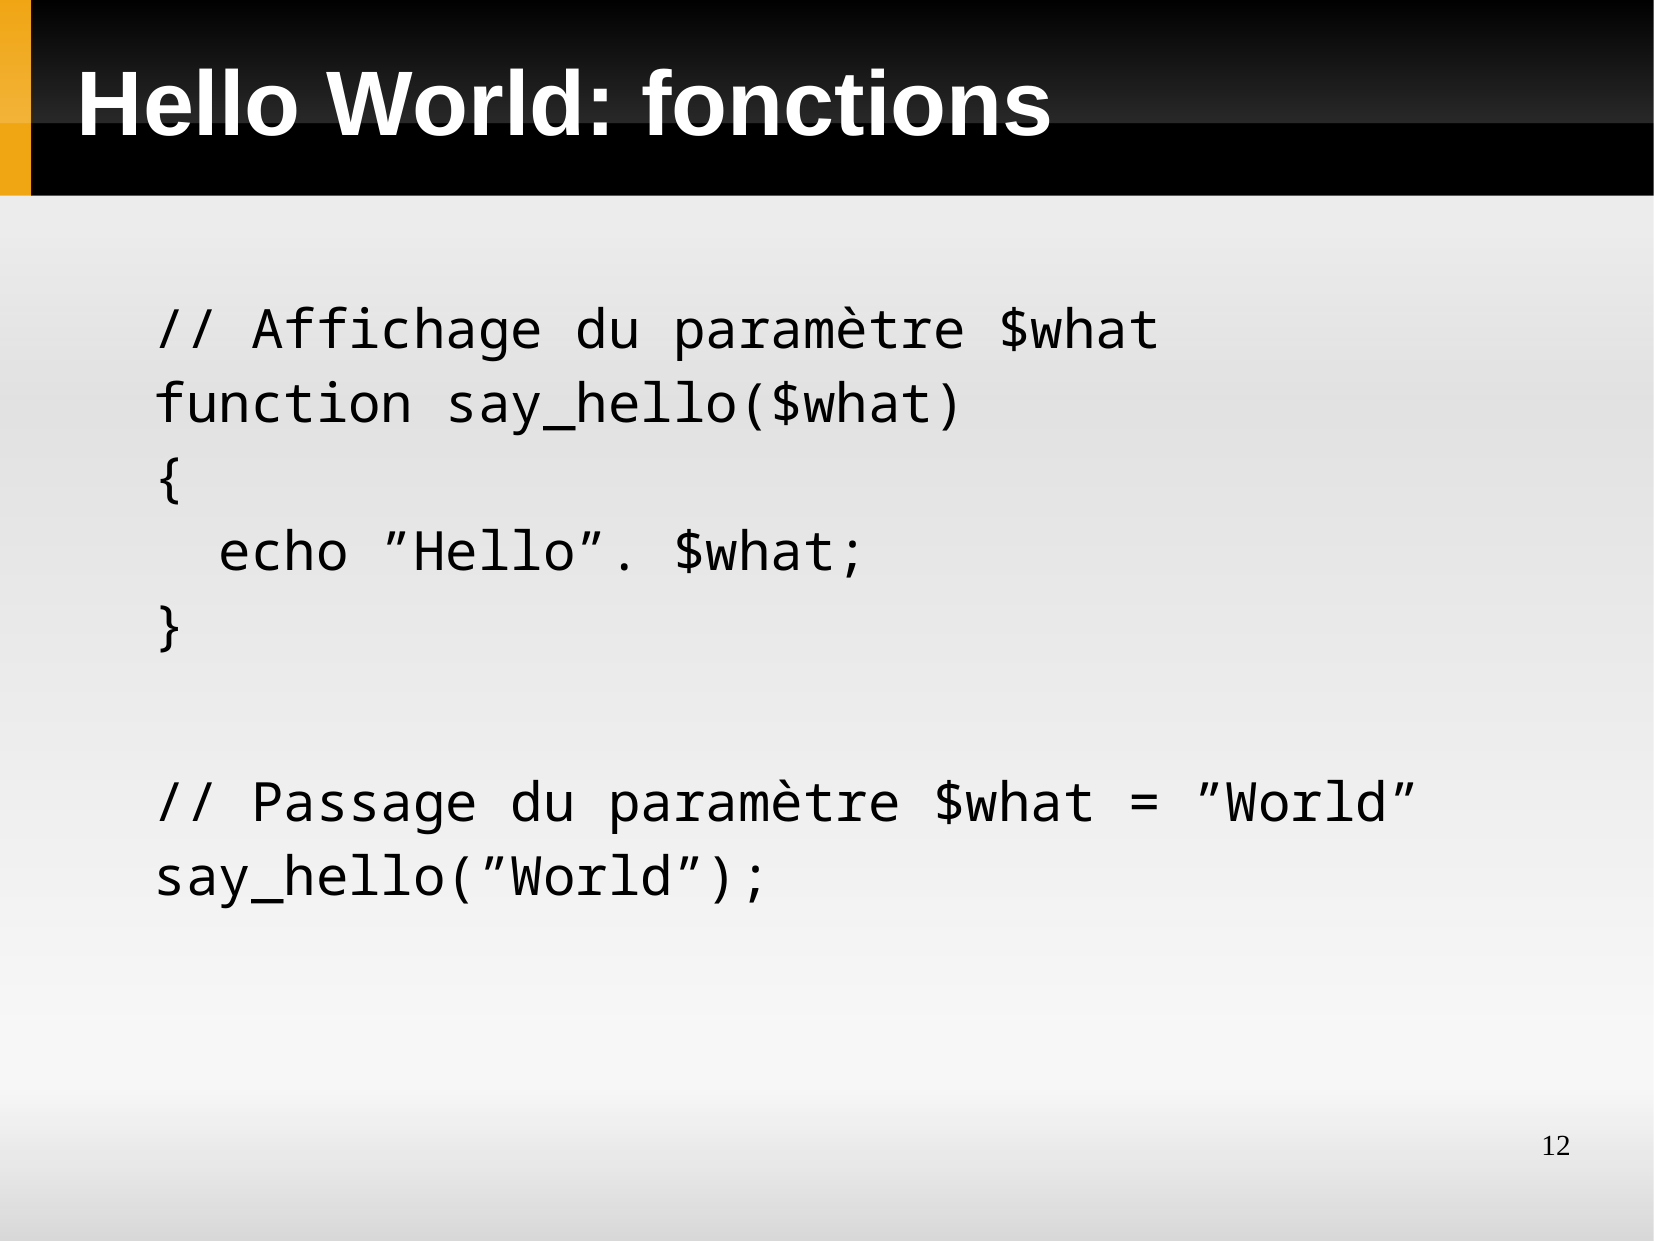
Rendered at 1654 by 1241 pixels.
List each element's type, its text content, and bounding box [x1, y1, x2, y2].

list // Affichage du paramètre $what function say_hello($what) { echo ”Hello”. $what; } // Passage du paramètre $what = ”World” say_hello(”World”); [82, 290, 1571, 1109]
picture [0, 0, 1654, 1241]
title Hello World: fonctions [76, 0, 1565, 208]
